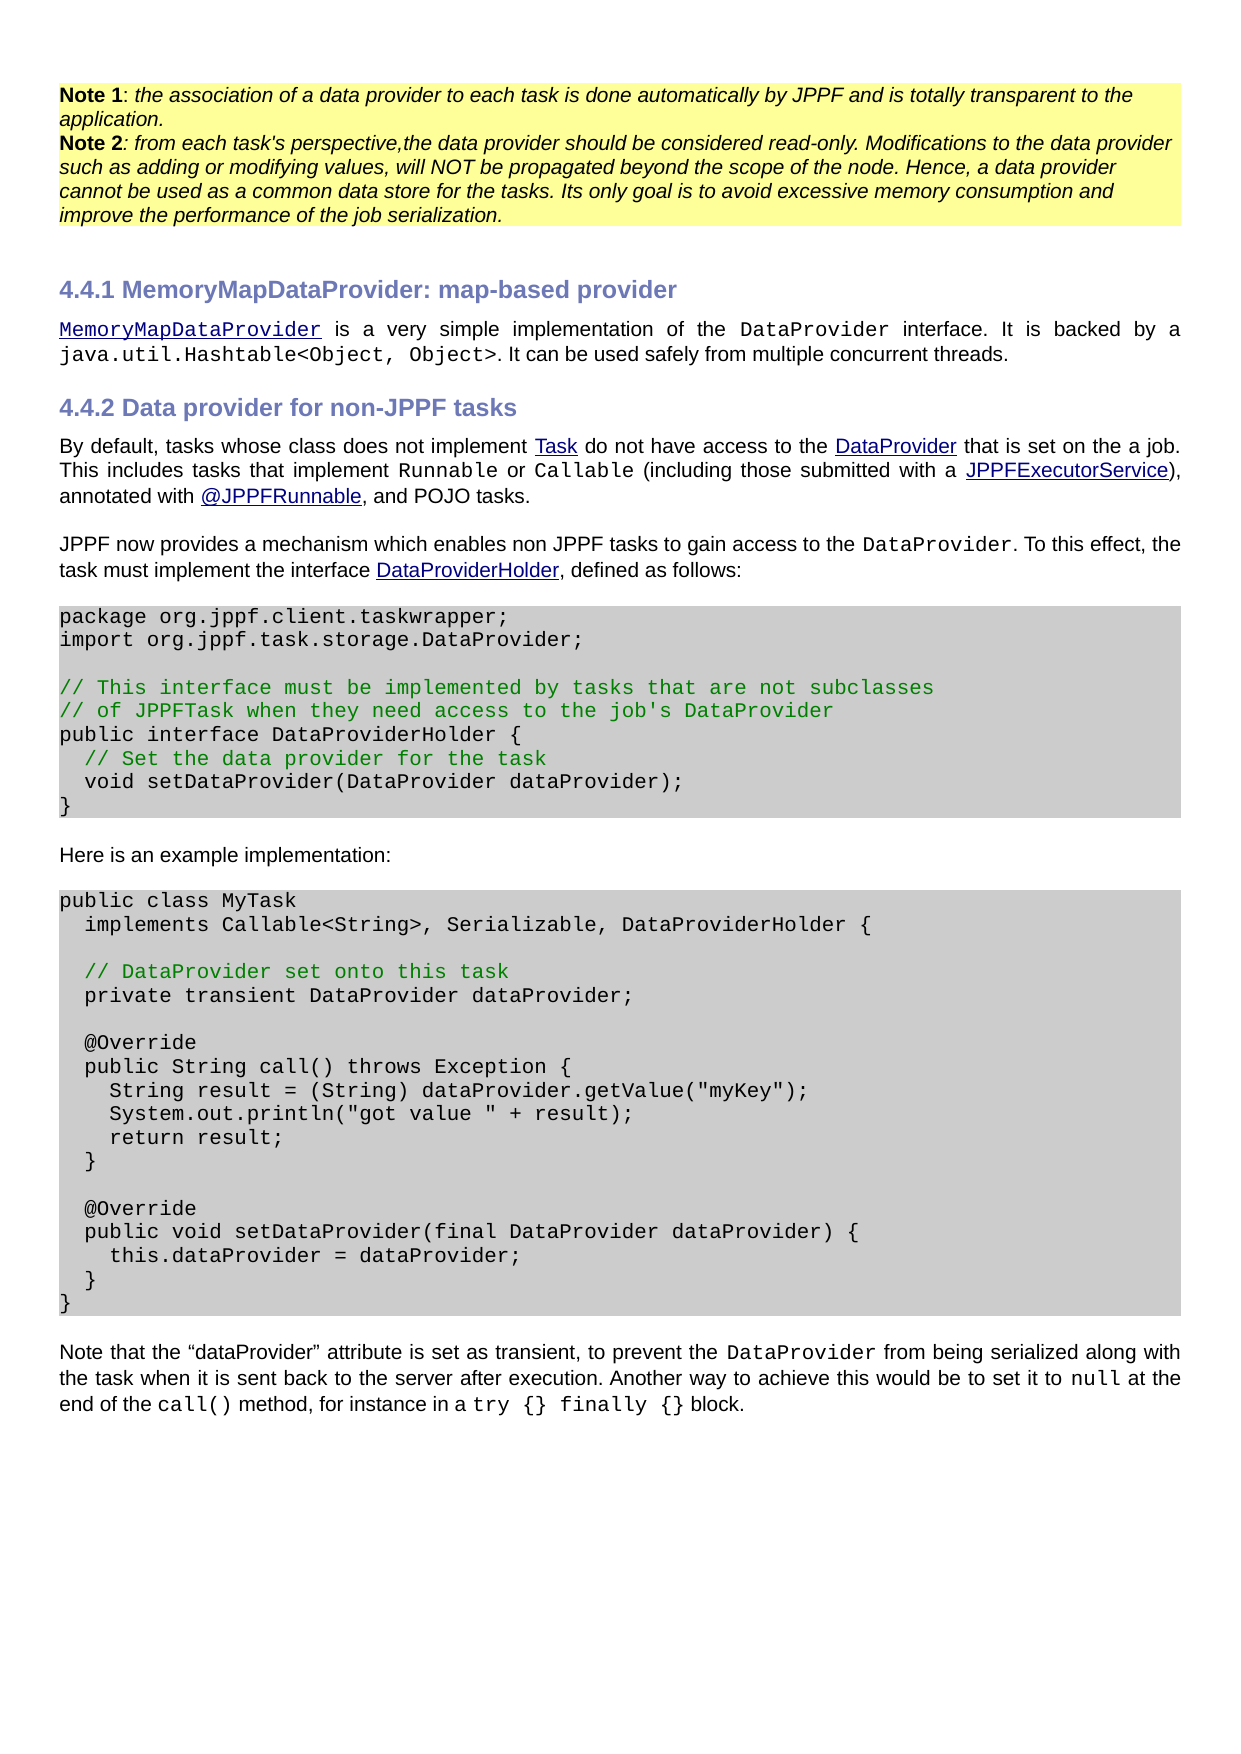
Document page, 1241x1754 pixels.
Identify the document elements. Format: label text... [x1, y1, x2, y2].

text public class MyTask [59, 890, 1181, 914]
text MemoryMapDataProvider is a very simple implementation of the DataProvider interface. It is backed by a java.util.Hashtable<Object, Object>. It can be used safely from multiple concurrent threads. [59, 316, 1181, 368]
text // Set the data provider for the task [59, 748, 1181, 771]
text private transient DataProvider dataProvider; [59, 985, 1181, 1009]
text public void setDataProvider(final DataProvider dataProvider) { [59, 1221, 1181, 1245]
text // This interface must be implemented by tasks that are not subclasses [59, 677, 1181, 700]
subtitle Data provider for non-JPPF tasks [59, 393, 1181, 422]
text // DataProvider set onto this task [59, 961, 1181, 985]
text System.out.println("got value " + result); [59, 1103, 1181, 1127]
text Note 2: from each task's perspective,the data provider should be considered read-only. Modifications to the data provider such as adding or modifying values, will NOT be propagated beyond the scope of the node. Hence, a data provider cannot be used as a common data store for the tasks. Its only goal is to avoid excessive memory consumption and improve the performance of the job serialization. [59, 131, 1181, 226]
text implements Callable<String>, Serializable, DataProviderHolder { [59, 914, 1181, 938]
text void setDataProvider(DataProvider dataProvider); [59, 771, 1181, 795]
text public interface DataProviderHolder { [59, 724, 1181, 748]
text } [59, 1269, 1181, 1292]
text // of JPPFTask when they need access to the job's DataProvider [59, 700, 1181, 724]
text this.dataProvider = dataProvider; [59, 1245, 1181, 1269]
text } [59, 1151, 1181, 1174]
text return result; [59, 1127, 1181, 1151]
text import org.jppf.task.storage.DataProvider; [59, 629, 1181, 653]
text } [59, 795, 1181, 818]
text String result = (String) dataProvider.getValue("myKey"); [59, 1079, 1181, 1103]
text Here is an example implementation: [59, 842, 1181, 866]
text @Override [59, 1198, 1181, 1221]
text By default, tasks whose class does not implement Task do not have access to the DataProvider that is set on the a job. This includes tasks that implement Runnable or Callable (including those submitted with a JPPFExecutorService), annotated with @JPPFRunnable, and POJO tasks. [59, 434, 1181, 508]
subtitle MemoryMapDataProvider: map-based provider [59, 275, 1181, 304]
text @Override [59, 1032, 1181, 1056]
text JPPF now provides a mechanism which enables non JPPF tasks to gain access to the DataProvider. To this effect, the task must implement the interface DataProviderHolder, defined as follows: [59, 532, 1181, 582]
text Note that the “dataProvider” attribute is set as transient, to prevent the DataProvider from being serialized along with the task when it is sent back to the server after execution. Another way to achieve this would be to set it to null at the end of the call() method, for instance in a try {} finally {} block. [59, 1340, 1181, 1417]
text Note 1: the association of a data provider to each task is done automatically by JPPF and is totally transparent to the application. [59, 83, 1181, 131]
text } [59, 1292, 1181, 1316]
text public String call() throws Exception { [59, 1056, 1181, 1079]
text package org.jppf.client.taskwrapper; [59, 606, 1181, 629]
